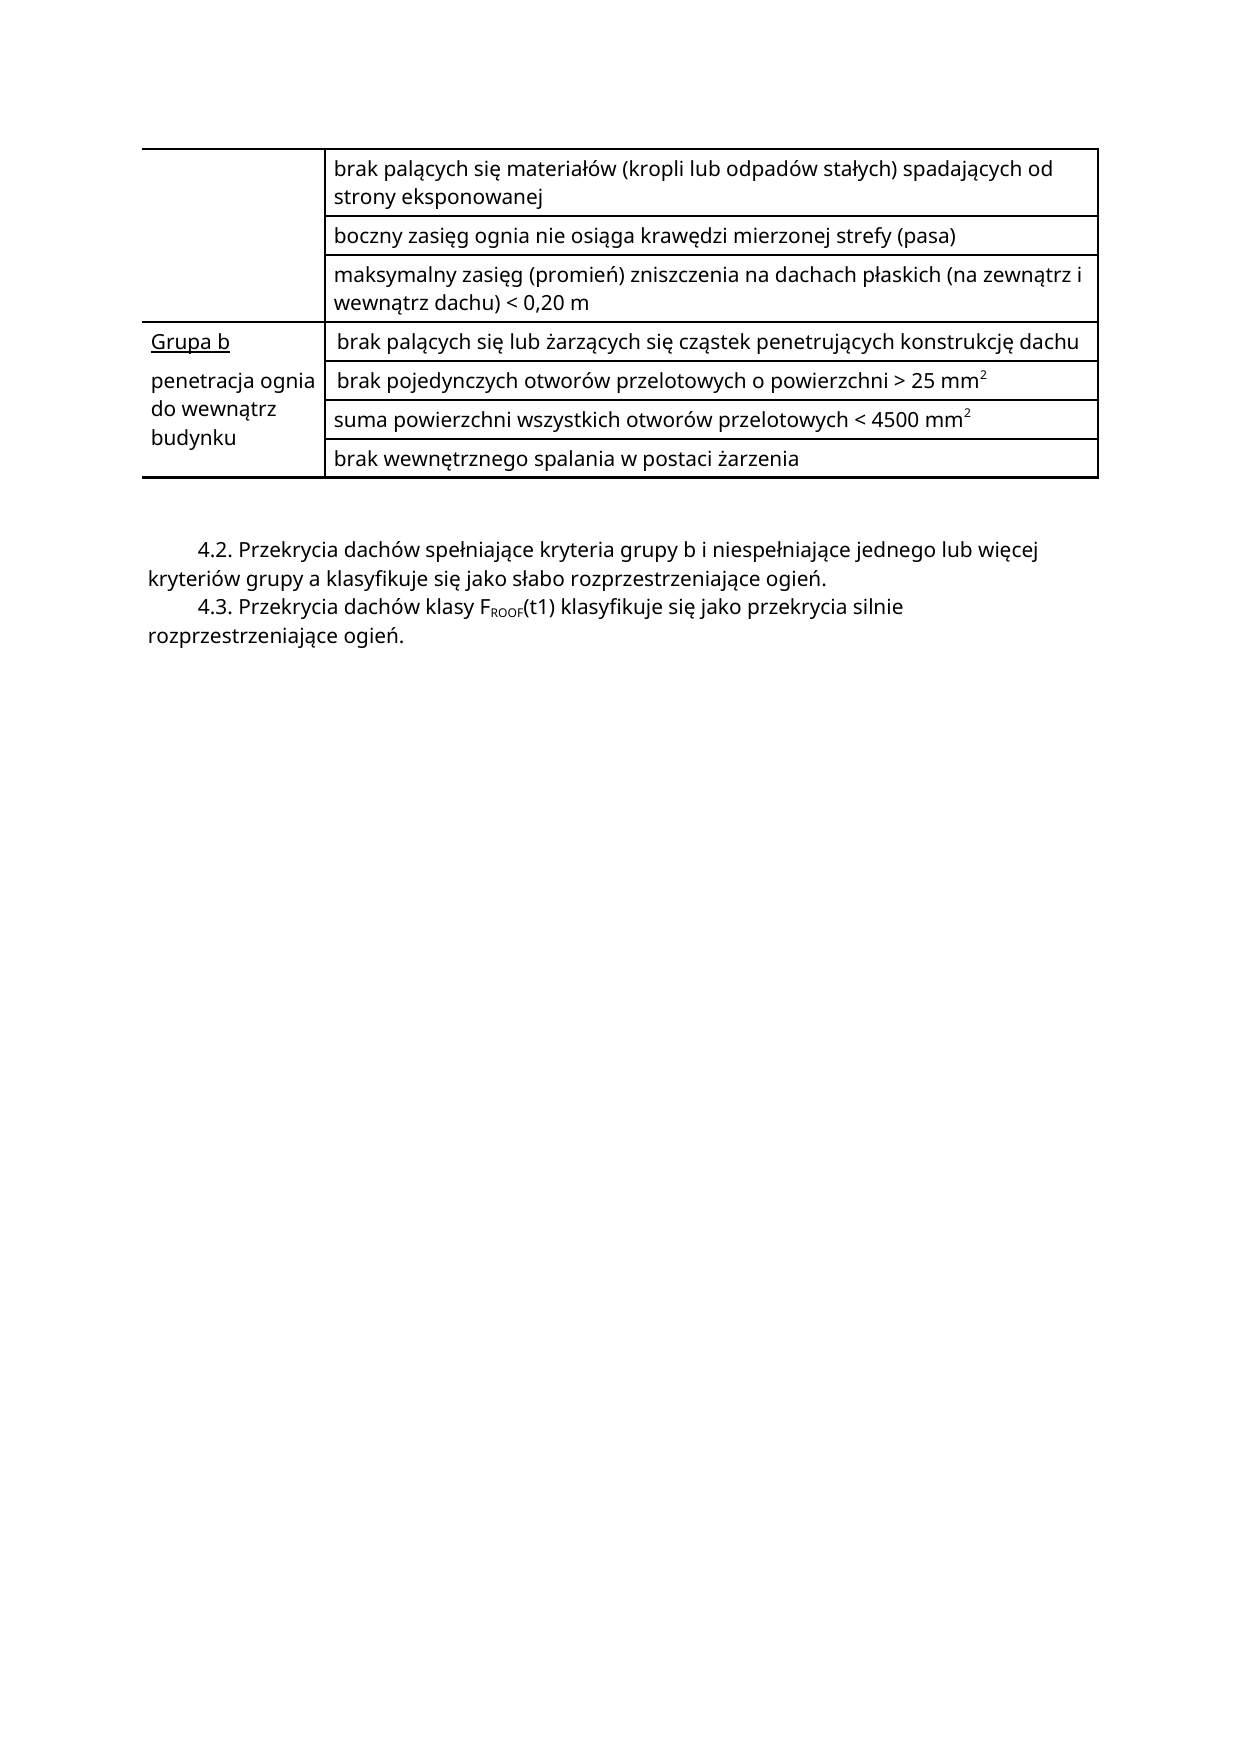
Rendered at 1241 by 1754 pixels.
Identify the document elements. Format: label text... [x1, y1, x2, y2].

table_cell Grupa b [142, 323, 324, 360]
table_cell brak palących się lub żarzących się cząstek penetrujących konstrukcję dachu [326, 323, 1097, 360]
table_cell brak palących się materiałów (kropli lub odpadów stałych) spadających od strony eksponowanej [326, 150, 1097, 215]
text 4.3. Przekrycia dachów klasy FROOF(t1) klasyfikuje się jako przekrycia silnie rozprzestrzeniające ogień. [148, 592, 1093, 649]
table_cell suma powierzchni wszystkich otworów przelotowych < 4500 mm2 [326, 401, 1097, 438]
table_cell brak pojedynczych otworów przelotowych o powierzchni > 25 mm2 [326, 362, 1097, 399]
table_cell penetracja ognia do wewnątrz budynku [142, 360, 324, 476]
table_cell boczny zasięg ognia nie osiąga krawędzi mierzonej strefy (pasa) [326, 217, 1097, 254]
text 4.2. Przekrycia dachów spełniające kryteria grupy b i niespełniające jednego lub więcej kryteriów grupy a klasyfikuje się jako słabo rozprzestrzeniające ogień. [148, 535, 1093, 592]
table_cell [142, 150, 324, 321]
table_cell maksymalny zasięg (promień) zniszczenia na dachach płaskich (na zewnątrz i wewnątrz dachu) < 0,20 m [326, 256, 1097, 321]
table_cell brak wewnętrznego spalania w postaci żarzenia [326, 440, 1097, 476]
